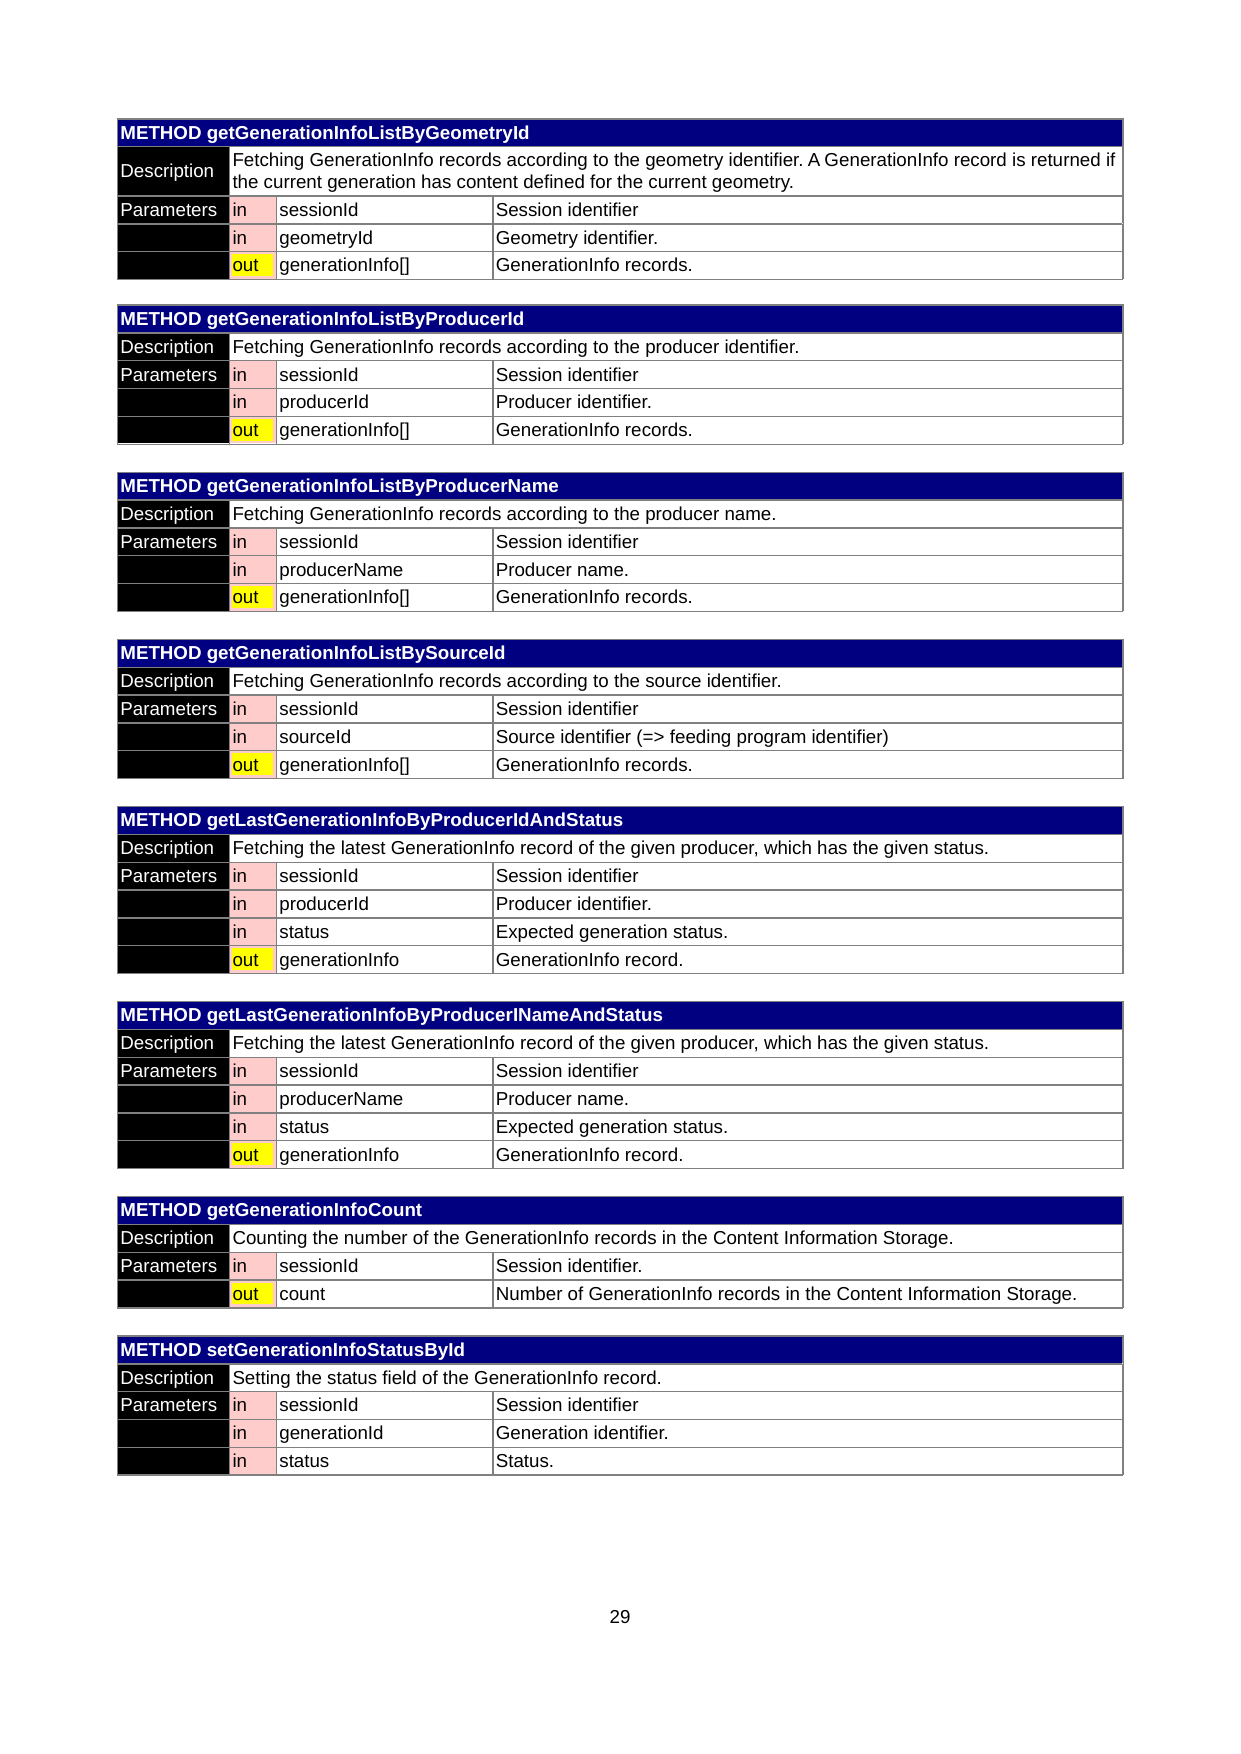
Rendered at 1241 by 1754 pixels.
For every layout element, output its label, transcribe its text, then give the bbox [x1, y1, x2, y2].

table_cell generationInfo[] [277, 584, 492, 611]
table_cell GenerationInfo records. [494, 417, 1122, 443]
table_cell Producer name. [494, 1086, 1122, 1112]
table_cell [118, 751, 229, 778]
table_cell status [277, 1114, 492, 1140]
table_cell sessionId [277, 529, 492, 555]
table_cell generationInfo [277, 1141, 492, 1168]
table_header METHOD setGenerationInfoStatusById [118, 1337, 1122, 1363]
table_cell out [230, 417, 276, 443]
table_cell generationInfo[] [277, 417, 492, 443]
table_cell Parameters [118, 1392, 229, 1419]
table_cell GenerationInfo records. [494, 751, 1122, 778]
table_cell Parameters [118, 1058, 229, 1084]
table_cell out [230, 1281, 276, 1307]
table_cell Generation identifier. [494, 1420, 1122, 1447]
table_cell Fetching GenerationInfo records according to the geometry identifier. A GenerationInfo record is returned if the current generation has content defined for the current geometry. [230, 147, 1122, 195]
table_cell producerName [277, 556, 492, 583]
table_cell Parameters [118, 197, 229, 223]
table_cell [118, 946, 229, 973]
table_header METHOD getGenerationInfoListByProducerName [118, 473, 1122, 499]
table_cell Fetching the latest GenerationInfo record of the given producer, which has the given status. [230, 835, 1122, 862]
table_cell in [230, 863, 276, 889]
table_cell Session identifier [494, 1058, 1122, 1084]
table_cell in [230, 1086, 276, 1112]
table_cell in [230, 1392, 276, 1419]
table_cell Geometry identifier. [494, 225, 1122, 251]
table_cell [118, 891, 229, 917]
table_cell Expected generation status. [494, 1114, 1122, 1140]
table_cell GenerationInfo record. [494, 946, 1122, 973]
table_cell Session identifier [494, 696, 1122, 722]
table_cell GenerationInfo records. [494, 584, 1122, 611]
table_cell Setting the status field of the GenerationInfo record. [230, 1365, 1122, 1391]
table_cell Fetching GenerationInfo records according to the source identifier. [230, 668, 1122, 694]
table_cell in [230, 1448, 276, 1474]
table_cell status [277, 1448, 492, 1474]
table_cell Description [118, 668, 229, 694]
table_cell Parameters [118, 1253, 229, 1279]
table_cell Counting the number of the GenerationInfo records in the Content Information Storage. [230, 1225, 1122, 1252]
table_cell GenerationInfo records. [494, 252, 1122, 279]
table_cell [118, 919, 229, 945]
table_cell Parameters [118, 863, 229, 889]
table_cell in [230, 1420, 276, 1447]
table_cell Description [118, 147, 229, 195]
table_cell generationId [277, 1420, 492, 1447]
table_cell Parameters [118, 696, 229, 722]
table_cell in [230, 529, 276, 555]
table_cell generationInfo[] [277, 252, 492, 279]
table_cell Status. [494, 1448, 1122, 1474]
table_cell [118, 1114, 229, 1140]
table_cell Producer name. [494, 556, 1122, 583]
table_cell [118, 1141, 229, 1168]
table_cell generationInfo [277, 946, 492, 973]
table_cell in [230, 891, 276, 917]
table_cell Description [118, 835, 229, 862]
table_cell Session identifier. [494, 1253, 1122, 1279]
table_cell in [230, 1253, 276, 1279]
table_cell sessionId [277, 863, 492, 889]
table_cell generationInfo[] [277, 751, 492, 778]
table_cell in [230, 361, 276, 388]
table_cell Session identifier [494, 197, 1122, 223]
table_cell out [230, 751, 276, 778]
table_cell [118, 1086, 229, 1112]
table_cell count [277, 1281, 492, 1307]
table_cell Fetching the latest GenerationInfo record of the given producer, which has the given status. [230, 1030, 1122, 1057]
table_cell sourceId [277, 724, 492, 750]
table_cell Number of GenerationInfo records in the Content Information Storage. [494, 1281, 1122, 1307]
table_header METHOD getGenerationInfoListByGeometryId [118, 120, 1122, 146]
table_cell Description [118, 1225, 229, 1252]
table_cell Description [118, 501, 229, 527]
table_cell sessionId [277, 361, 492, 388]
table_cell sessionId [277, 696, 492, 722]
table_cell Session identifier [494, 361, 1122, 388]
table_cell out [230, 252, 276, 279]
table_cell [118, 417, 229, 443]
table_cell in [230, 919, 276, 945]
table_cell in [230, 724, 276, 750]
table_cell Producer identifier. [494, 891, 1122, 917]
table_cell Fetching GenerationInfo records according to the producer identifier. [230, 334, 1122, 360]
table_cell producerId [277, 891, 492, 917]
table_cell [118, 225, 229, 251]
table_cell [118, 389, 229, 416]
table_header METHOD getGenerationInfoListByProducerId [118, 306, 1122, 332]
table_cell Parameters [118, 361, 229, 388]
table_cell sessionId [277, 1253, 492, 1279]
table_cell [118, 1420, 229, 1447]
table_cell Description [118, 1365, 229, 1391]
table_cell Session identifier [494, 863, 1122, 889]
table_cell geometryId [277, 225, 492, 251]
table_cell out [230, 584, 276, 611]
table_cell Source identifier (=> feeding program identifier) [494, 724, 1122, 750]
table_cell in [230, 1058, 276, 1084]
table_cell [118, 1448, 229, 1474]
table_cell Session identifier [494, 1392, 1122, 1419]
table_cell in [230, 556, 276, 583]
table_header METHOD getGenerationInfoListBySourceId [118, 640, 1122, 667]
table_cell [118, 252, 229, 279]
table_cell in [230, 197, 276, 223]
table_cell [118, 1281, 229, 1307]
table_cell out [230, 1141, 276, 1168]
table_cell out [230, 946, 276, 973]
table_cell producerName [277, 1086, 492, 1112]
table_cell Session identifier [494, 529, 1122, 555]
table_cell in [230, 696, 276, 722]
table_cell Description [118, 1030, 229, 1057]
table_cell Parameters [118, 529, 229, 555]
table_header METHOD getLastGenerationInfoByProducerIdAndStatus [118, 807, 1122, 834]
table_cell status [277, 919, 492, 945]
table_cell in [230, 1114, 276, 1140]
table_cell [118, 584, 229, 611]
table_header METHOD getLastGenerationInfoByProducerINameAndStatus [118, 1002, 1122, 1029]
table_cell Description [118, 334, 229, 360]
table_cell sessionId [277, 1392, 492, 1419]
table_cell GenerationInfo record. [494, 1141, 1122, 1168]
table_cell [118, 556, 229, 583]
table_cell Producer identifier. [494, 389, 1122, 416]
table_cell sessionId [277, 1058, 492, 1084]
table_cell sessionId [277, 197, 492, 223]
table_cell Expected generation status. [494, 919, 1122, 945]
table_cell [118, 724, 229, 750]
table_header METHOD getGenerationInfoCount [118, 1197, 1122, 1224]
table_cell in [230, 389, 276, 416]
table_cell in [230, 225, 276, 251]
table_cell producerId [277, 389, 492, 416]
table_cell Fetching GenerationInfo records according to the producer name. [230, 501, 1122, 527]
